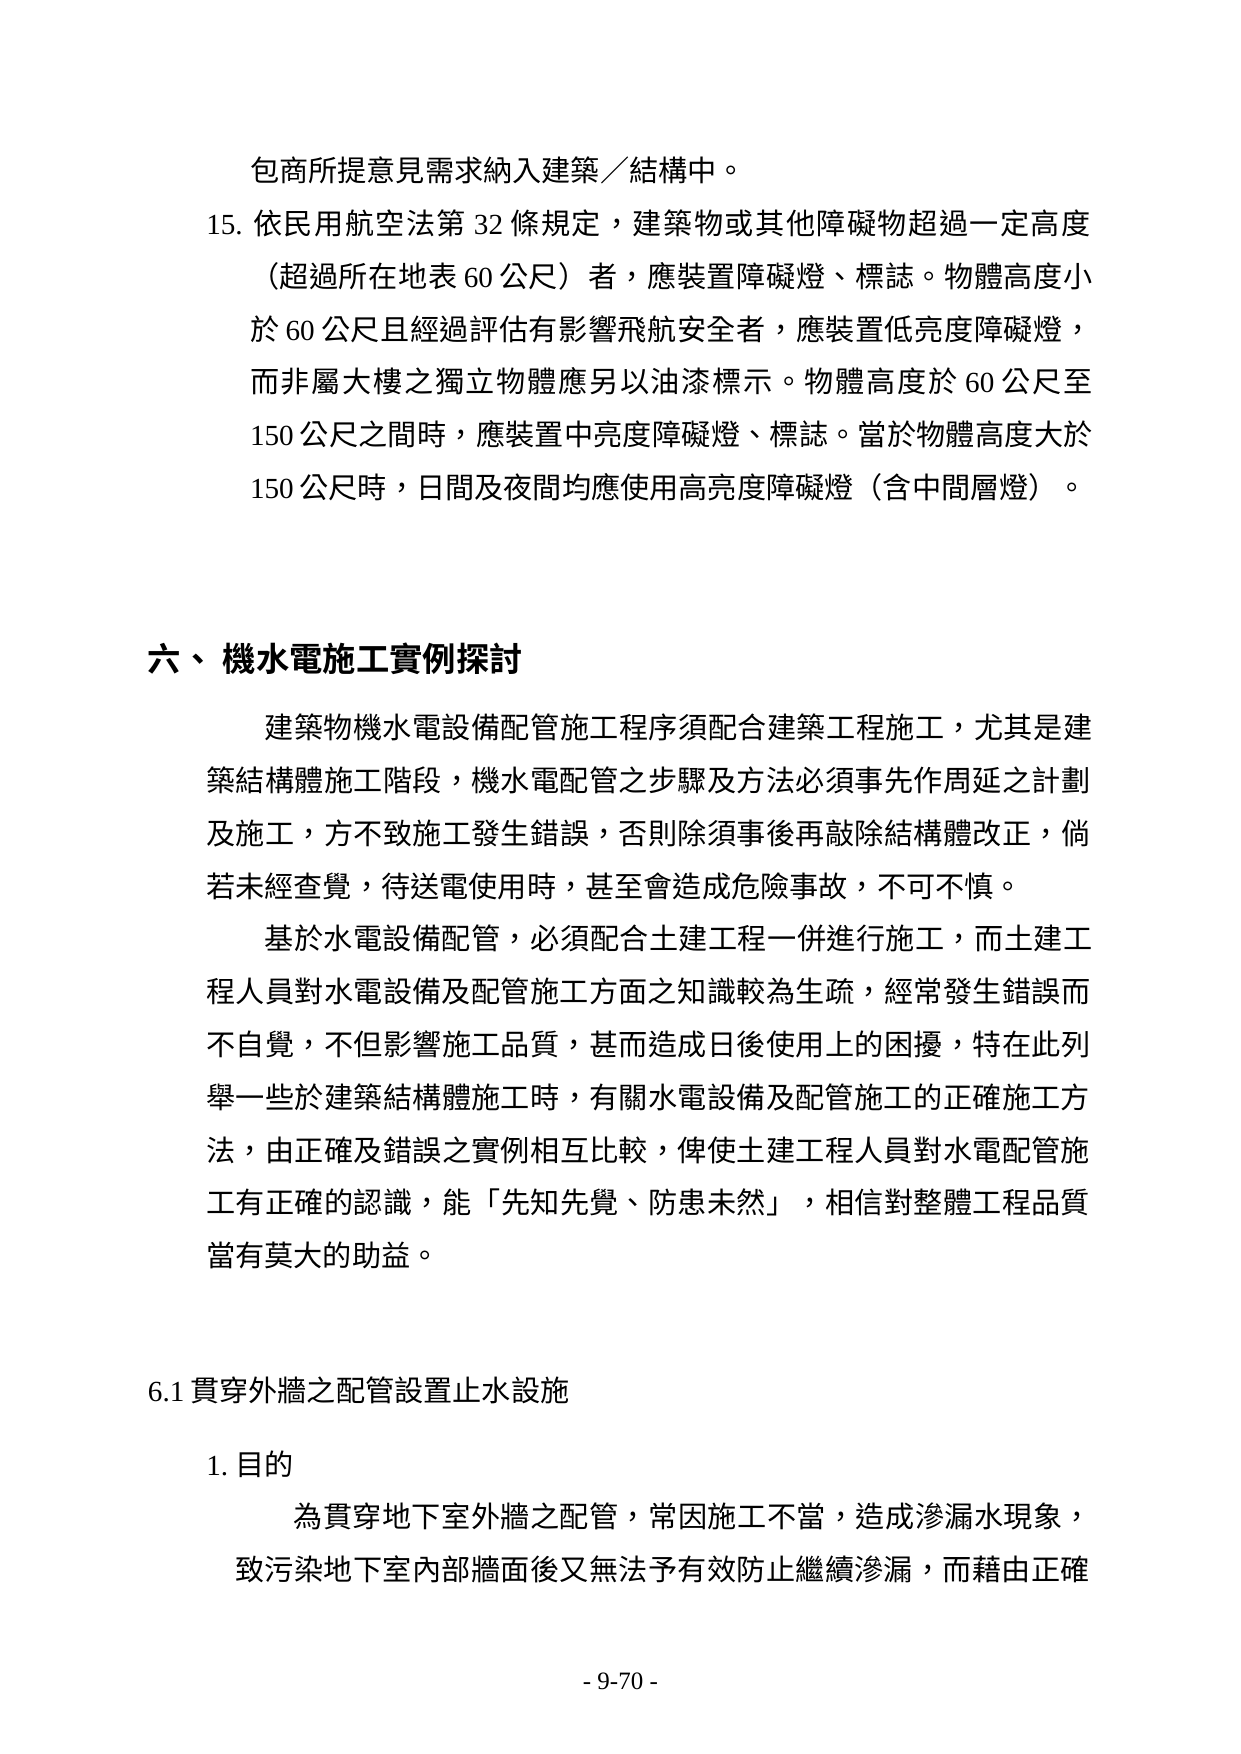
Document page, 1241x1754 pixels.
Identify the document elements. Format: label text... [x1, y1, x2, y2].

subtitle 6.1貫穿外牆之配管設置止水設施 [148, 1367, 1092, 1409]
text 包商所提意見需求納入建築／結構中。 [206, 148, 1092, 190]
text 1. 目的 [206, 1441, 1092, 1483]
text 建築物機水電設備配管施工程序須配合建築工程施工，尤其是建築結構體施工階段，機水電配管之步驟及方法必須事先作周延之計劃及施工，方不致施工發生錯誤，否則除須事後再敲除結構體改正，倘若未經查覺，待送電使用時，甚至會造成危險事故，不可不慎。 [206, 705, 1092, 905]
text 15. 依民用航空法第32條規定，建築物或其他障礙物超過一定高度（超過所在地表60公尺）者，應裝置障礙燈、標誌。物體高度小於60公尺且經過評估有影響飛航安全者，應裝置低亮度障礙燈，而非屬大樓之獨立物體應另以油漆標示。物體高度於60公尺至150公尺之間時，應裝置中亮度障礙燈、標誌。當於物體高度大於150公尺時，日間及夜間均應使用高亮度障礙燈（含中間層燈）。 [206, 201, 1092, 507]
text 基於水電設備配管，必須配合土建工程一併進行施工，而土建工程人員對水電設備及配管施工方面之知識較為生疏，經常發生錯誤而不自覺，不但影響施工品質，甚而造成日後使用上的困擾，特在此列舉一些於建築結構體施工時，有關水電設備及配管施工的正確施工方法，由正確及錯誤之實例相互比較，俾使土建工程人員對水電配管施工有正確的認識，能「先知先覺、防患未然」，相信對整體工程品質當有莫大的助益。 [206, 916, 1092, 1275]
subtitle 機水電施工實例探討 [148, 632, 1092, 681]
text 為貫穿地下室外牆之配管，常因施工不當，造成滲漏水現象，致污染地下室內部牆面後又無法予有效防止繼續滲漏，而藉由正確 [235, 1494, 1092, 1589]
